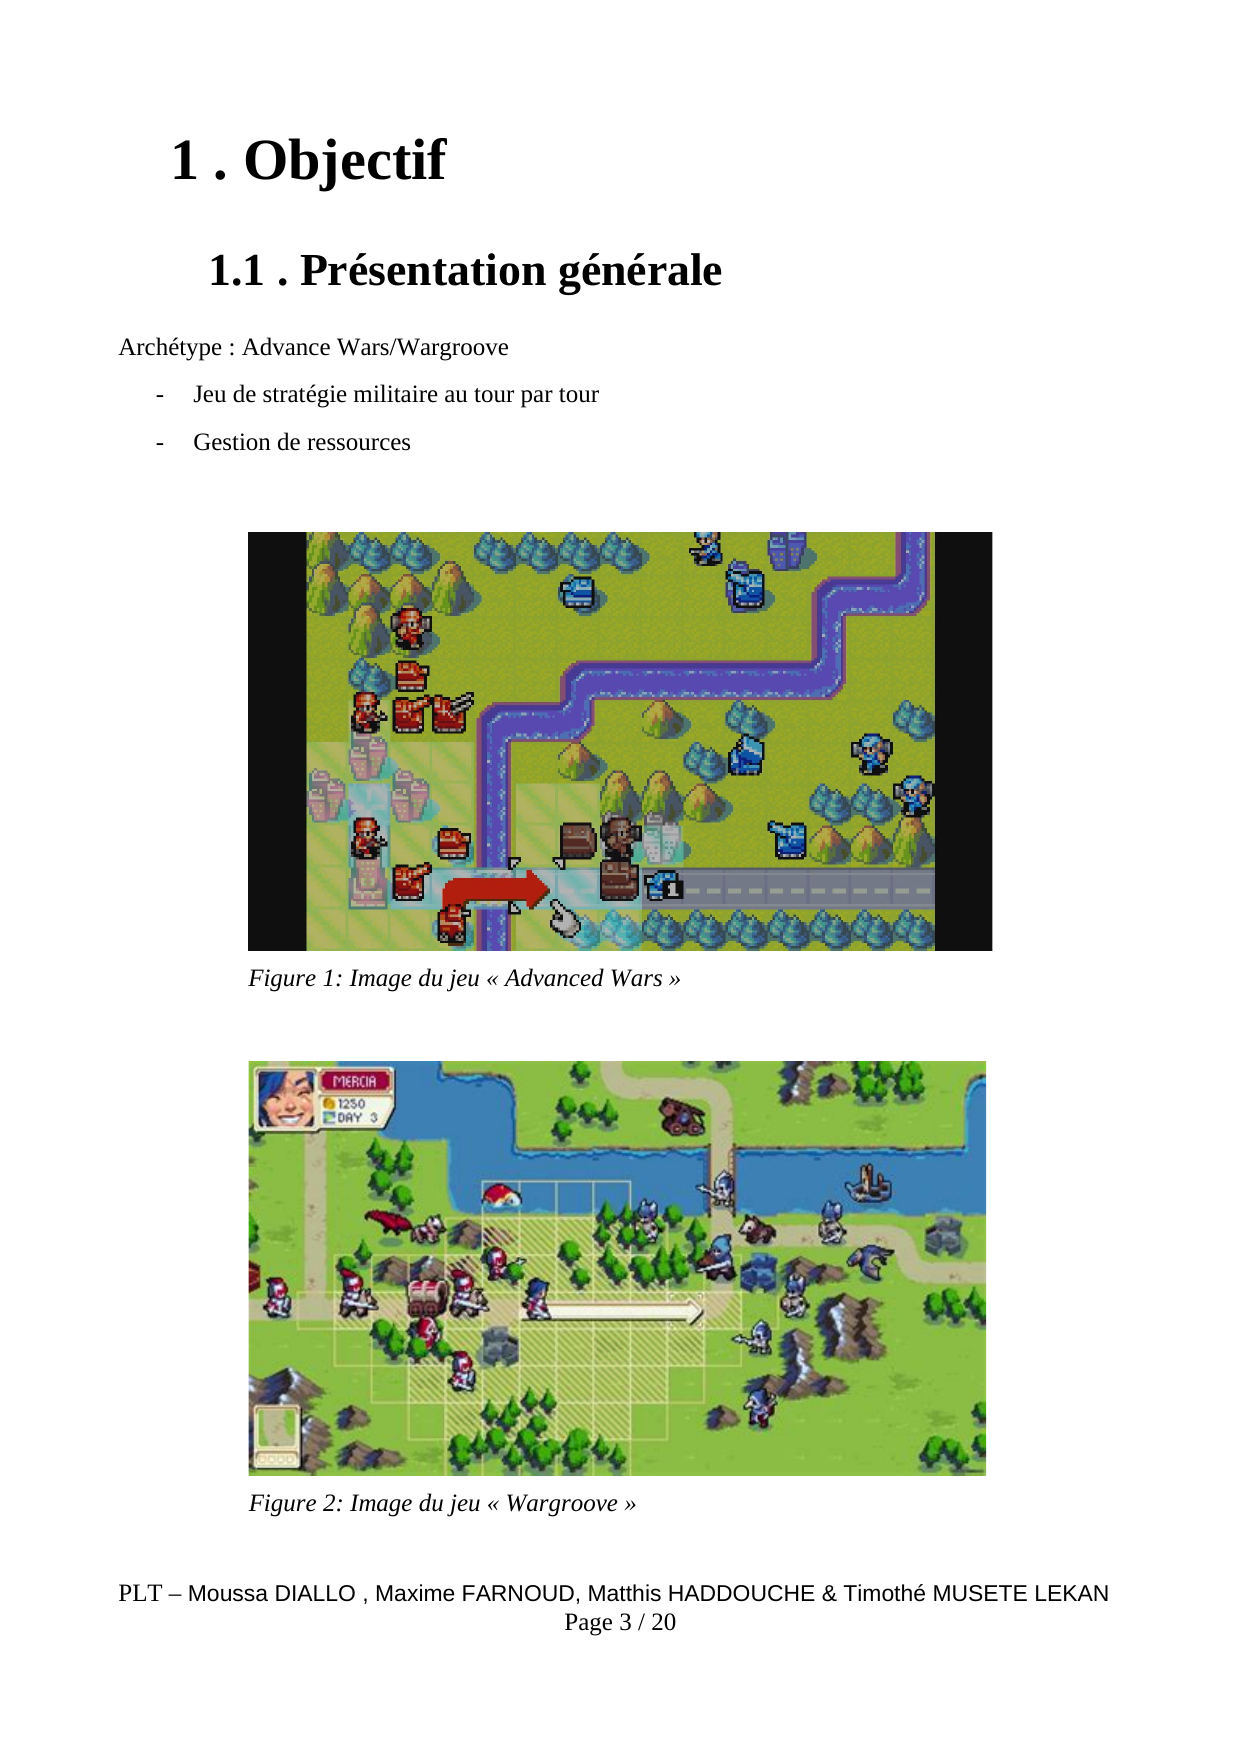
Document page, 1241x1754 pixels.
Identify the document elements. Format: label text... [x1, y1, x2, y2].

subtitle Objectif [155, 125, 1122, 192]
text Figure 1: Image du jeu « Advanced Wars » [248, 951, 992, 992]
list Jeu de stratégie militaire au tour par tour [156, 379, 1122, 408]
text Figure 2: Image du jeu « Wargroove » [248, 1476, 986, 1517]
text Archétype : Advance Wars/Wargroove [118, 332, 1122, 361]
subtitle Présentation générale [197, 242, 1122, 295]
picture [248, 532, 993, 951]
list Gestion de ressources [156, 427, 1122, 456]
picture [248, 1061, 987, 1476]
